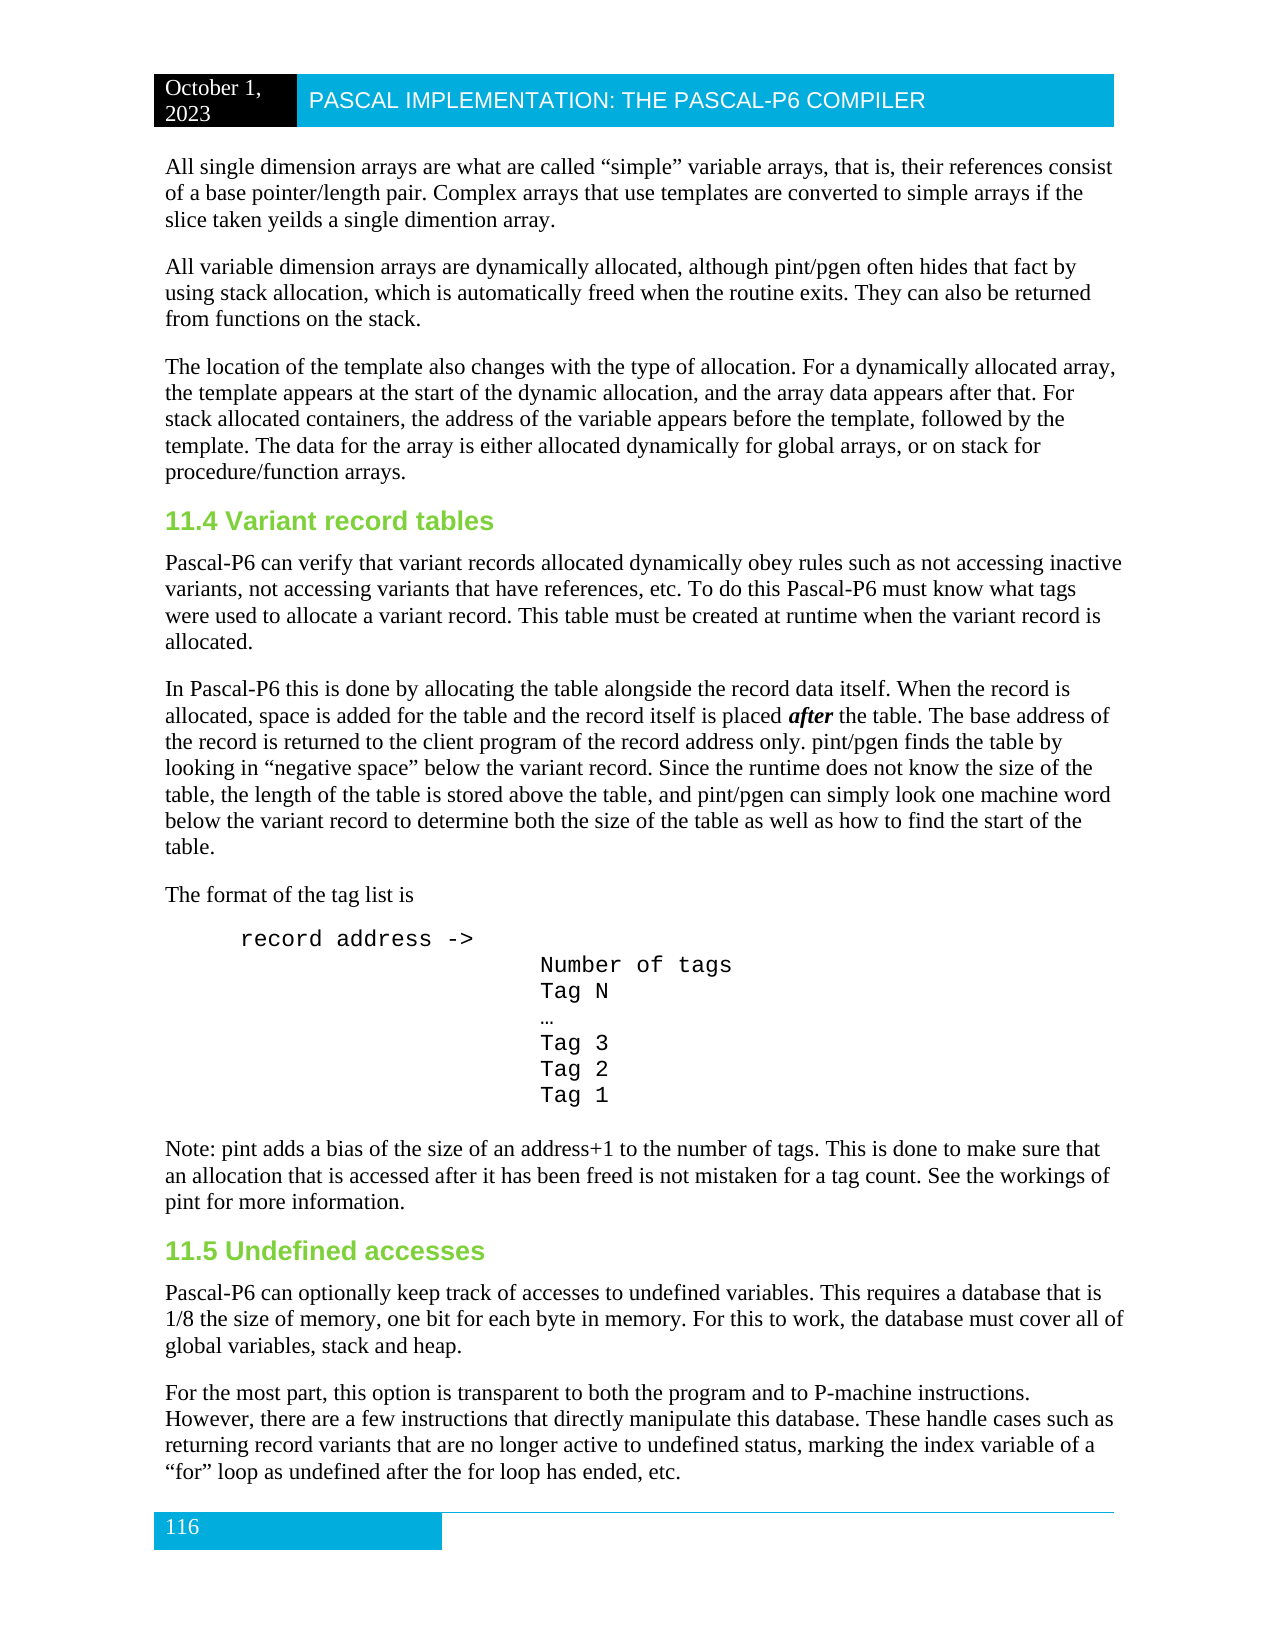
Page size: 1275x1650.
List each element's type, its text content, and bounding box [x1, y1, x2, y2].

text All variable dimension arrays are dynamically allocated, although pint/pgen often hides that fact by using stack allocation, which is automatically freed when the routine exits. They can also be returned from functions on the stack. [165, 253, 1125, 332]
text All single dimension arrays are what are called “simple” variable arrays, that is, their references consist of a base pointer/length pair. Complex arrays that use templates are converted to simple arrays if the slice taken yeilds a single dimention array. [165, 153, 1125, 232]
text The location of the template also changes with the type of allocation. For a dynamically allocated array, the template appears at the start of the dynamic allocation, and the array data appears after that. For stack allocated containers, the address of the variable appears before the template, followed by the template. The data for the array is either allocated dynamically for global arrays, or on stack for procedure/function arrays. [165, 353, 1125, 484]
text Note: pint adds a bias of the size of an address+1 to the number of tags. This is done to make sure that an allocation that is accessed after it has been freed is not mistaken for a tag count. See the workings of pint for more information. [165, 1135, 1125, 1214]
text Tag N [165, 980, 1125, 1006]
text For the most part, this option is transparent to both the program and to P-machine instructions. However, there are a few instructions that directly manipulate this database. These handle cases such as returning record variants that are no longer active to undefined status, marking the index variable of a “for” loop as undefined after the for loop has ended, etc. [165, 1379, 1125, 1484]
subtitle Undefined accesses [165, 1235, 1125, 1266]
text … [165, 1006, 1125, 1032]
text Tag 2 [165, 1057, 1125, 1083]
text Tag 3 [165, 1032, 1125, 1057]
subtitle Variant record tables [165, 505, 1125, 537]
text Pascal-P6 can optionally keep track of accesses to undefined variables. This requires a database that is 1/8 the size of memory, one bit for each byte in memory. For this to work, the database must cover all of global variables, stack and heap. [165, 1279, 1125, 1358]
text Pascal-P6 can verify that variant records allocated dynamically obey rules such as not accessing inactive variants, not accessing variants that have references, etc. To do this Pascal-P6 must know what tags were used to allocate a variant record. This table must be created at runtime when the variant record is allocated. [165, 549, 1125, 654]
text Tag 1 [165, 1083, 1125, 1109]
text record address -> [165, 928, 1125, 954]
text The format of the tag list is [165, 881, 1125, 907]
text In Pascal-P6 this is done by allocating the table alongside the record data itself. When the record is allocated, space is added for the table and the record itself is placed after the table. The base address of the record is returned to the client program of the record address only. pint/pgen finds the table by looking in “negative space” below the variant record. Since the runtime does not know the size of the table, the length of the table is stored above the table, and pint/pgen can simply look one machine word below the variant record to determine both the size of the table as well as how to find the start of the table. [165, 675, 1125, 860]
text Number of tags [165, 954, 1125, 980]
